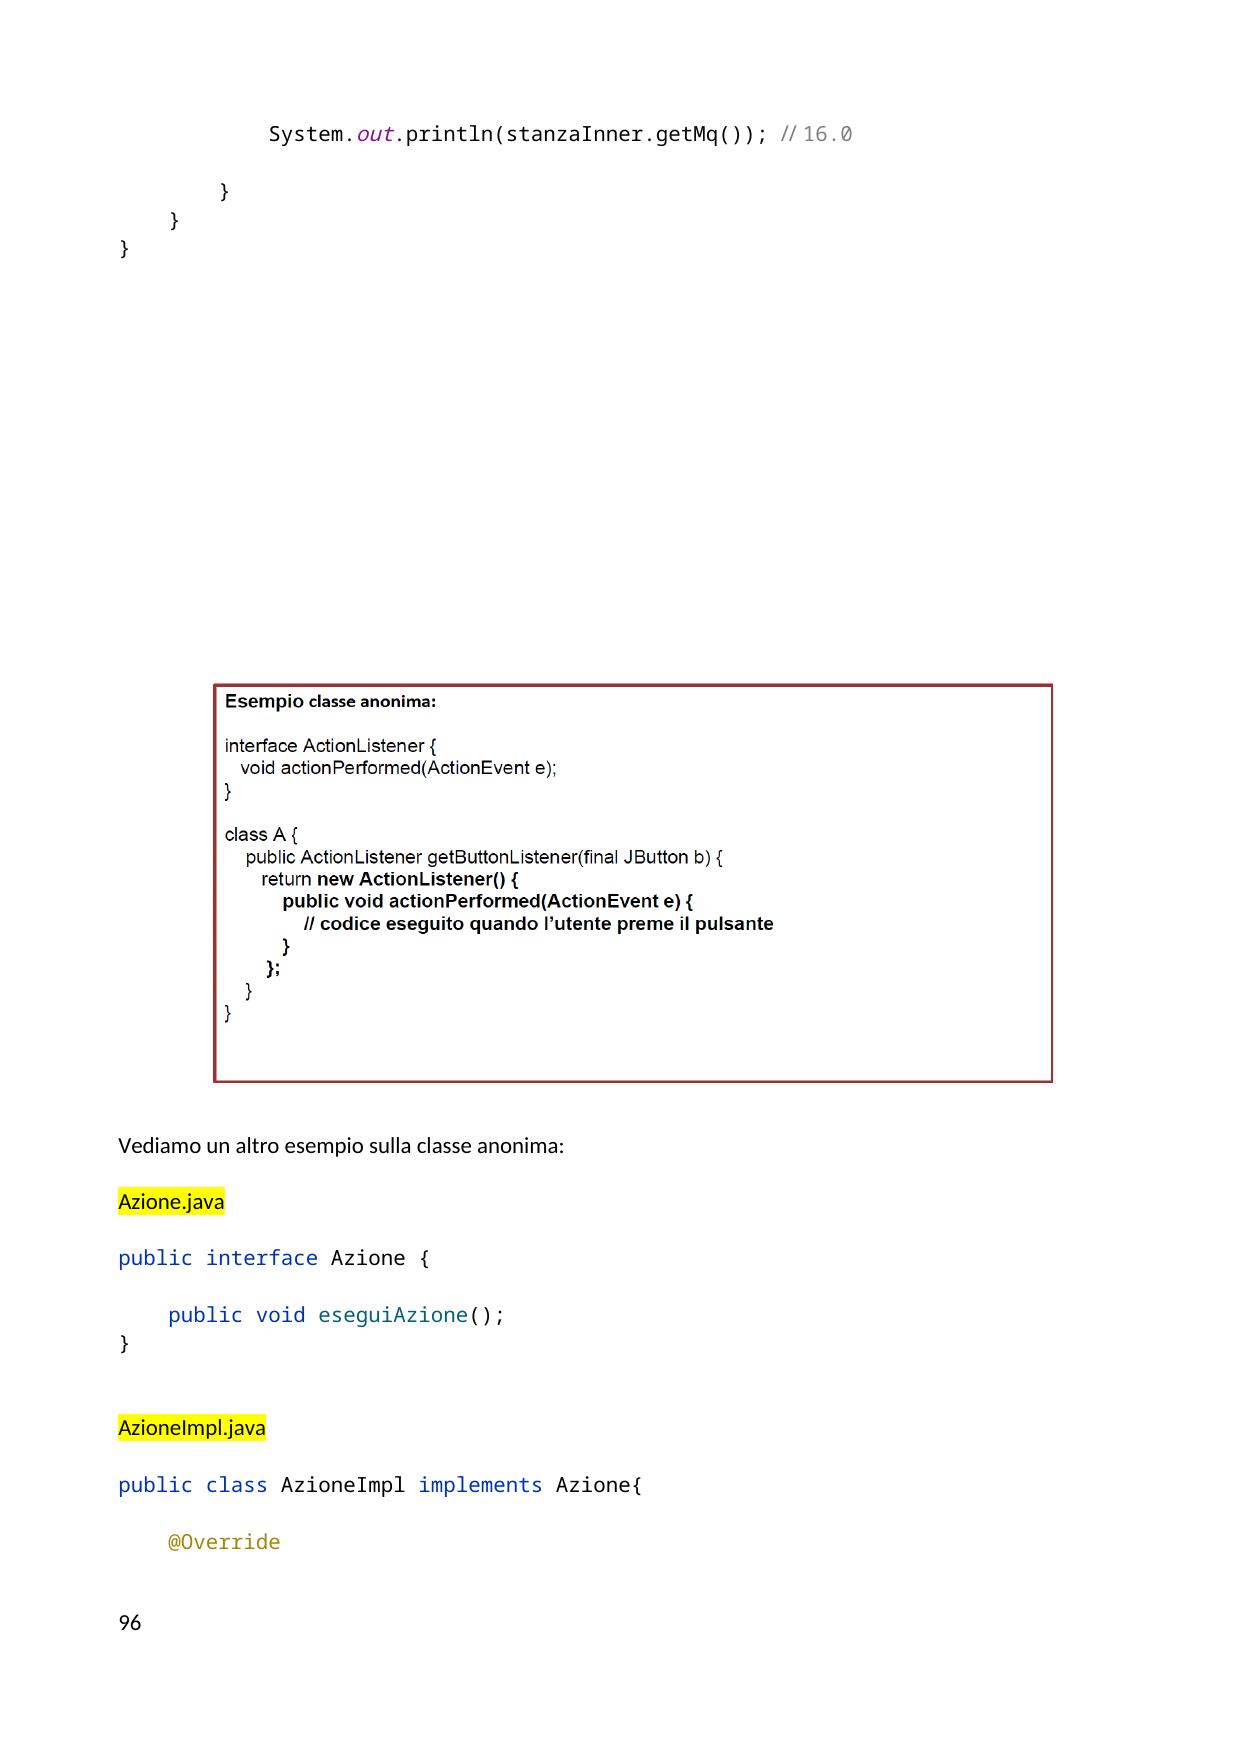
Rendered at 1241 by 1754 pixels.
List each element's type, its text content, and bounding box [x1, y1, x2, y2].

text System.out.println(stanzaInner.getMq()); // 16.0 [118, 118, 1122, 148]
text AzioneImpl.java [118, 1413, 1122, 1441]
text public interface Azione { public void eseguiAzione(); } [118, 1243, 1122, 1357]
text } } } [118, 148, 1122, 262]
text Vediamo un altro esempio sulla classe anonima: [118, 1131, 1122, 1159]
picture [212, 682, 1054, 1083]
text Azione.java [118, 1187, 1122, 1215]
text public class AzioneImpl implements Azione{ @Override [118, 1470, 1122, 1555]
